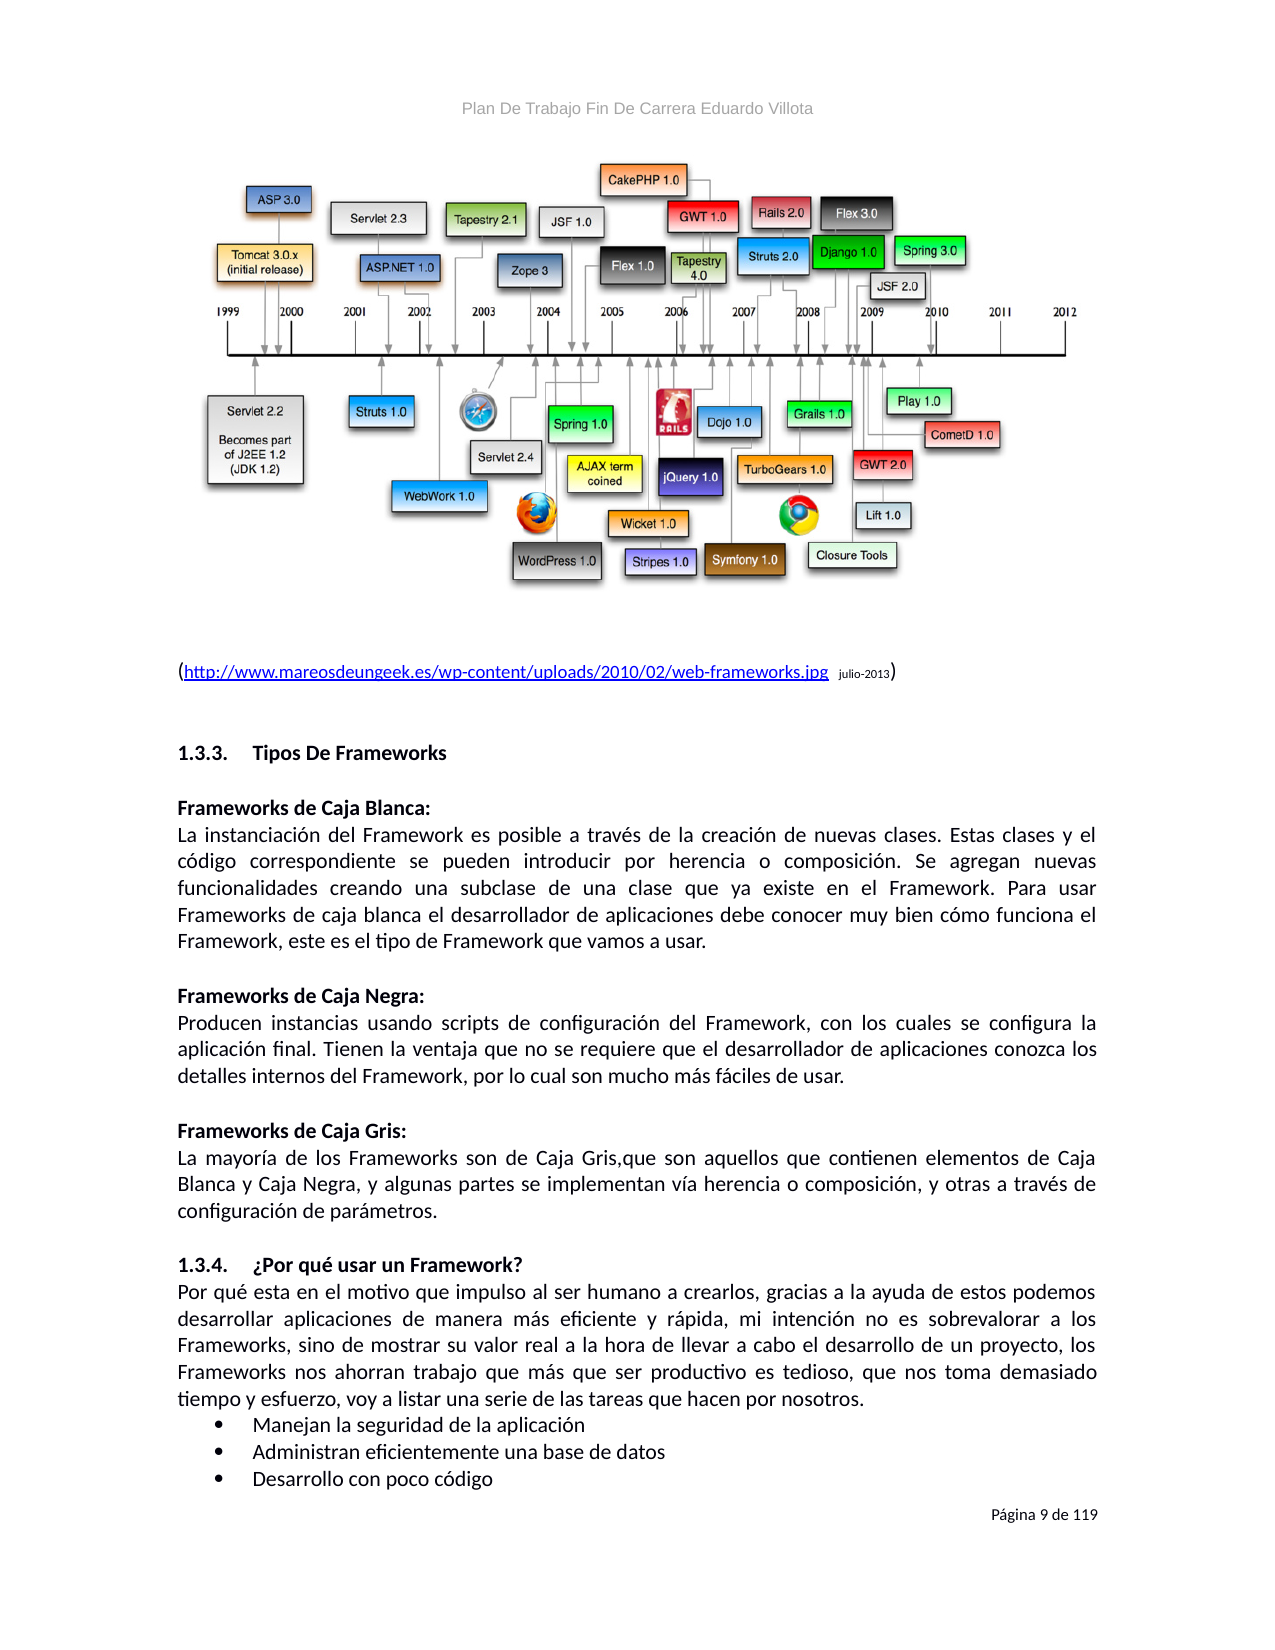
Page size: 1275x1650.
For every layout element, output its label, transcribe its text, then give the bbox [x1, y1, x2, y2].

text Frameworks de Caja Gris: [177, 1117, 1098, 1144]
list Desarrollo con poco código [215, 1465, 1098, 1492]
list Manejan la seguridad de la aplicación [215, 1412, 1098, 1438]
text Frameworks de Caja Negra: [177, 982, 1098, 1009]
text Por qué esta en el motivo que impulso al ser humano a crearlos, gracias a la ayuda de estos podemos desarrollar aplicaciones de manera más eficiente y rápida, mi intención no es sobrevalorar a los Frameworks, sino de mostrar su valor real a la hora de llevar a cabo el desarrollo de un proyecto, los Frameworks nos ahorran trabajo que más que ser productivo es tedioso, que nos toma demasiado tiempo y esfuerzo, voy a listar una serie de las tareas que hacen por nosotros. [177, 1278, 1098, 1412]
text La mayoría de los Frameworks son de Caja Gris,que son aquellos que contienen elementos de Caja Blanca y Caja Negra, y algunas partes se implementan vía herencia o composición, y otras a través de configuración de parámetros. [177, 1144, 1098, 1224]
text La instanciación del Framework es posible a través de la creación de nuevas clases. Estas clases y el código correspondiente se pueden introducir por herencia o composición. Se agregan nuevas funcionalidades creando una subclase de una clase que ya existe en el Framework. Para usar Frameworks de caja blanca el desarrollador de aplicaciones debe conocer muy bien cómo funciona el Framework, este es el tipo de Framework que vamos a usar. [177, 821, 1098, 954]
text (http://www.mareosdeungeek.es/wp-content/uploads/2010/02/web-frameworks.jpg julio-2013) [177, 657, 1098, 683]
text Producen instancias usando scripts de configuración del Framework, con los cuales se configura la aplicación final. Tienen la ventaja que no se requiere que el desarrollador de aplicaciones conozca los detalles internos del Framework, por lo cual son mucho más fáciles de usar. [177, 1009, 1098, 1089]
text 1.3.4. ¿Por qué usar un Framework? [177, 1252, 1098, 1278]
list Administran eficientemente una base de datos [215, 1438, 1098, 1465]
picture [187, 147, 1088, 604]
list Tipos De Frameworks [177, 739, 1098, 766]
text Frameworks de Caja Blanca: [177, 794, 1098, 821]
